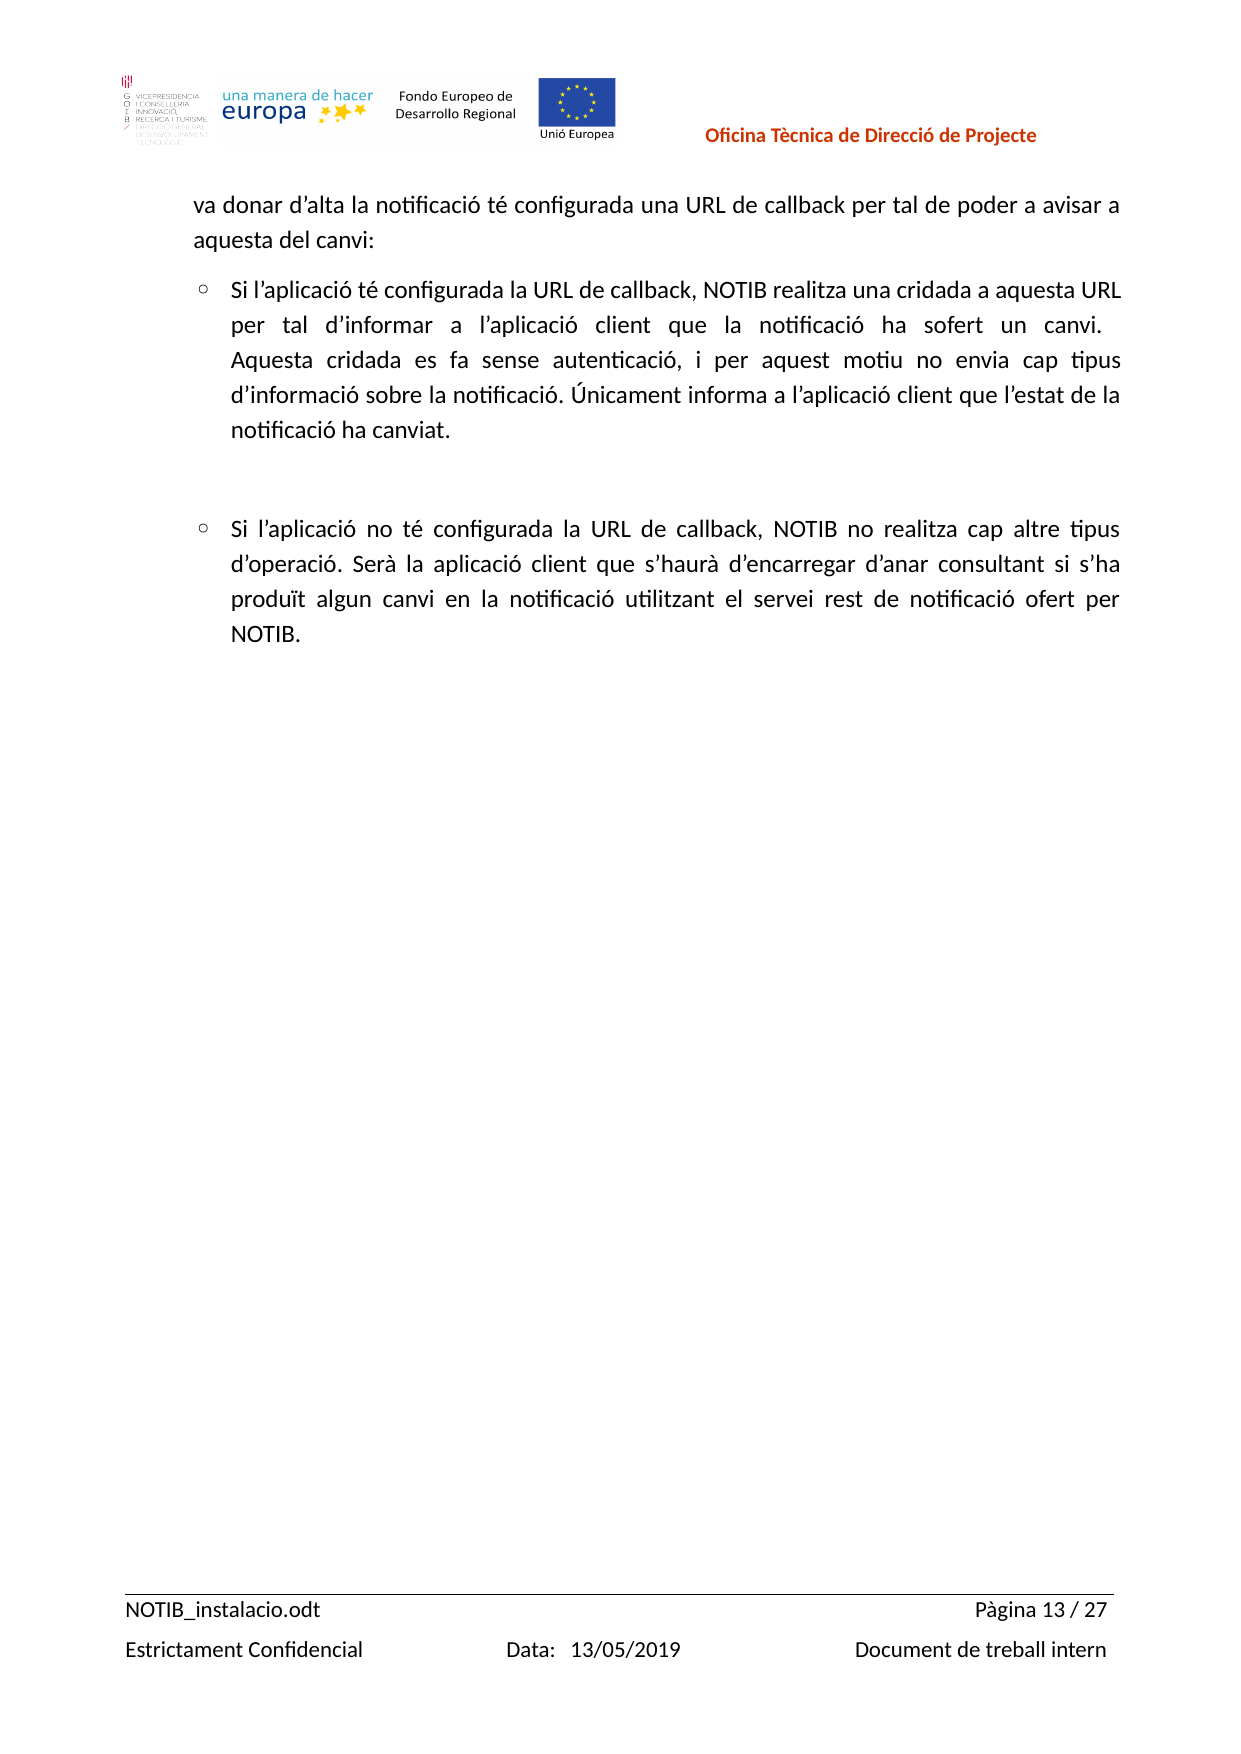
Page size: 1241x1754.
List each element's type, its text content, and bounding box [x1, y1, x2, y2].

picture [219, 73, 621, 147]
list Si l’aplicació té configurada la URL de callback, NOTIB realitza una cridada a aquesta URL per tal d’informar a l’aplicació client que la notificació ha sofert un canvi. Aquesta cridada es fa sense autenticació, i per aquest motiu no envia cap tipus d’informació sobre la notificació. Únicament informa a l’aplicació client que l’estat de la notificació ha canviat. [193, 274, 1122, 444]
list Si l’aplicació no té configurada la URL de callback, NOTIB no realitza cap altre tipus d’operació. Serà la aplicació client que s’haurà d’encarregar d’anar consultant si s’ha produït algun canvi en la notificació utilitzant el servei rest de notificació ofert per NOTIB. [193, 513, 1122, 649]
list va donar d’alta la notificació té configurada una URL de callback per tal de poder a avisar a aquesta del canvi: [156, 189, 1122, 255]
picture [118, 73, 213, 147]
